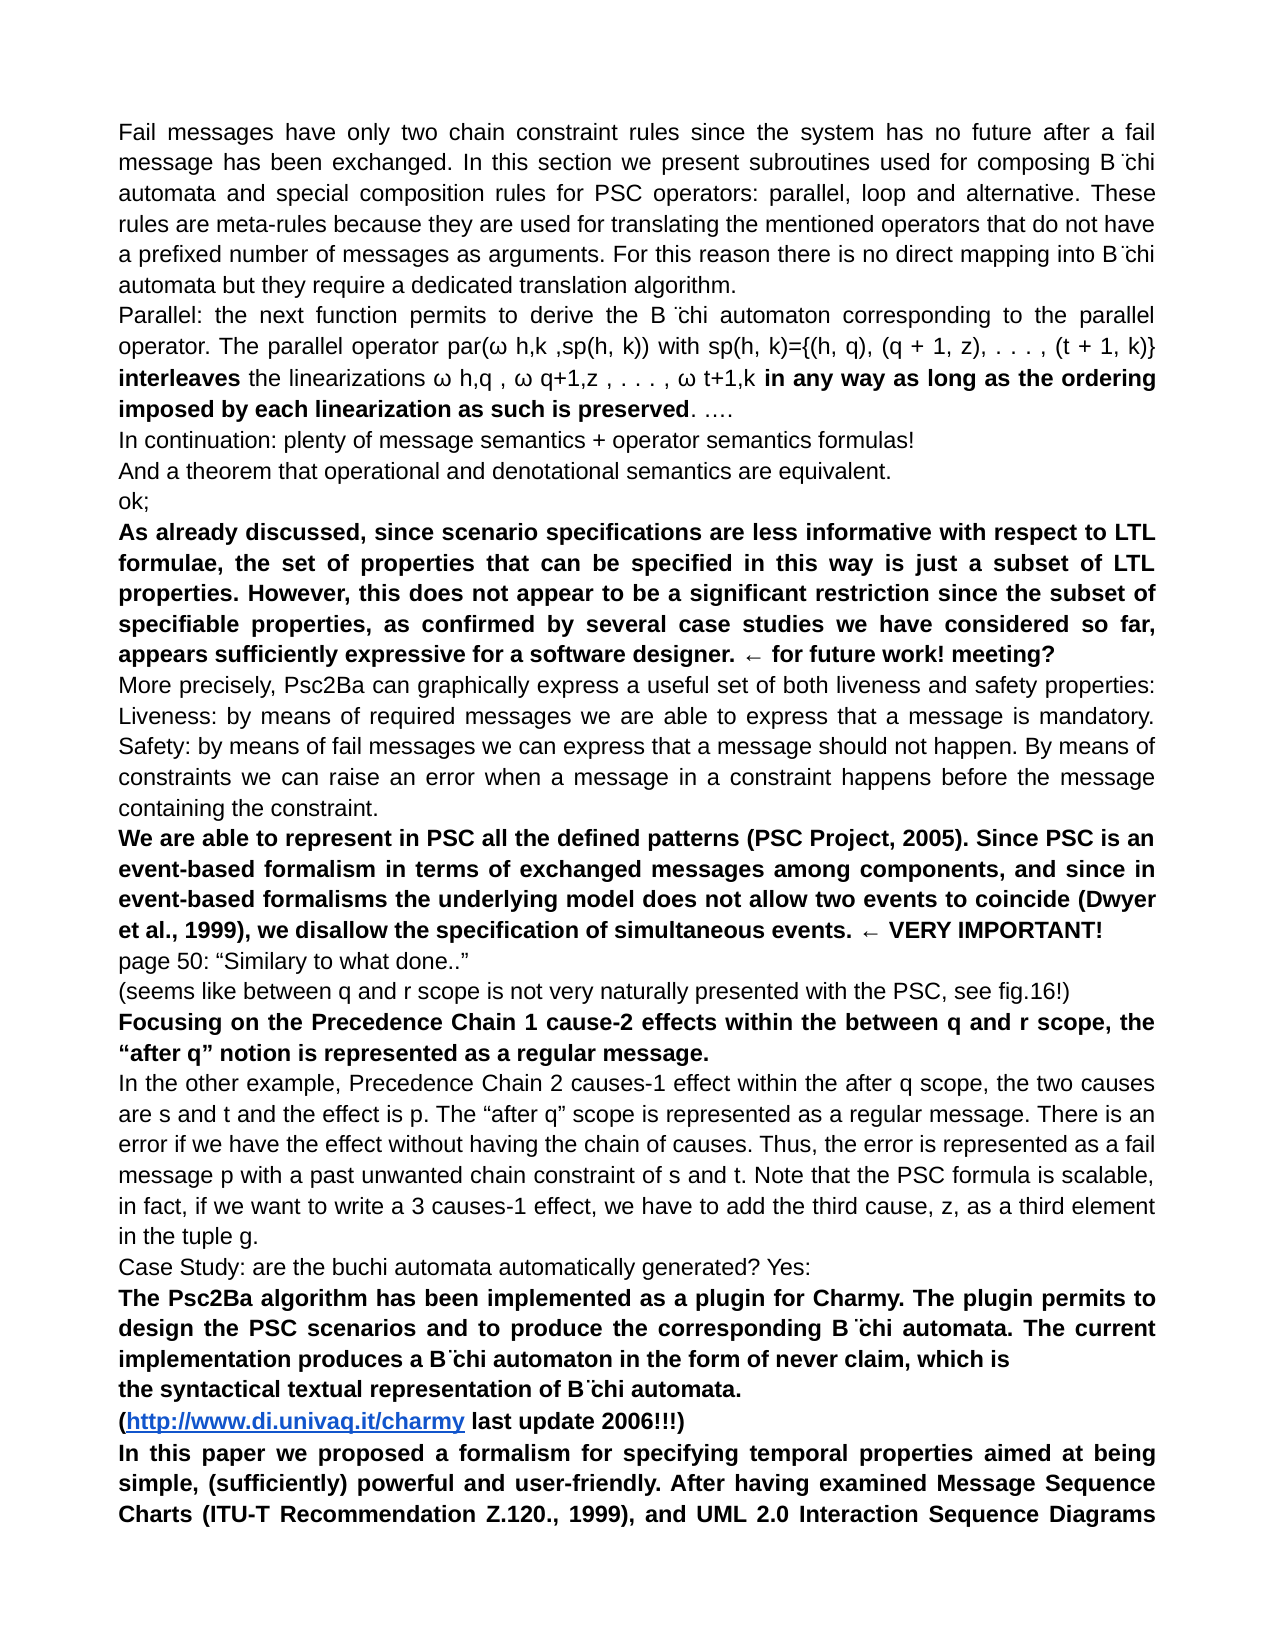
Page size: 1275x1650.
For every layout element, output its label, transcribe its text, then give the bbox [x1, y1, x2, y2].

text In continuation: plenty of message semantics + operator semantics formulas! [118, 426, 1157, 453]
text The Psc2Ba algorithm has been implemented as a plugin for Charmy. The plugin permits to design the PSC scenarios and to produce the corresponding B ̈chi automata. The current implementation produces a B ̈chi automaton in the form of never claim, which is [118, 1284, 1157, 1372]
text (seems like between q and r scope is not very naturally presented with the PSC, see fig.16!) [118, 978, 1157, 1004]
text page 50: “Similary to what done..” [118, 947, 1157, 974]
text And a theorem that operational and denotational semantics are equivalent. [118, 457, 1157, 484]
text ok; [118, 488, 1157, 514]
text We are able to represent in PSC all the defined patterns (PSC Project, 2005). Since PSC is an event-based formalism in terms of exchanged messages among components, and since in event-based formalisms the underlying model does not allow two events to coincide (Dwyer et al., 1999), we disallow the specification of simultaneous events. ← VERY IMPORTANT! [118, 824, 1157, 943]
text Parallel: the next function permits to derive the B ̈chi automaton corresponding to the parallel operator. The parallel operator par(ω h,k ,sp(h, k)) with sp(h, k)={(h, q), (q + 1, z), . . . , (t + 1, k)} interleaves the linearizations ω h,q , ω q+1,z , . . . , ω t+1,k in any way as long as the ordering imposed by each linearization as such is preserved. …. [118, 302, 1157, 423]
text (http://www.di.univaq.it/charmy last update 2006!!!) [118, 1406, 1157, 1435]
text Fail messages have only two chain constraint rules since the system has no future after a fail message has been exchanged. In this section we present subroutines used for composing B ̈chi automata and special composition rules for PSC operators: parallel, loop and alternative. These rules are meta-rules because they are used for translating the mentioned operators that do not have a prefixed number of messages as arguments. For this reason there is no direct mapping into B ̈chi automata but they require a dedicated translation algorithm. [118, 118, 1157, 298]
text the syntactical textual representation of B ̈chi automata. [118, 1376, 1157, 1403]
text Focusing on the Precedence Chain 1 cause-2 effects within the between q and r scope, the “after q” notion is represented as a regular message. [118, 1008, 1157, 1066]
text As already discussed, since scenario specifications are less informative with respect to LTL formulae, the set of properties that can be specified in this way is just a subset of LTL properties. However, this does not appear to be a significant restriction since the subset of specifiable properties, as confirmed by several case studies we have considered so far, appears sufficiently expressive for a software designer. ← for future work! meeting? [118, 518, 1157, 668]
text In the other example, Precedence Chain 2 causes-1 effect within the after q scope, the two causes are s and t and the effect is p. The “after q” scope is represented as a regular message. There is an error if we have the effect without having the chain of causes. Thus, the error is represented as a fail message p with a past unwanted chain constraint of s and t. Note that the PSC formula is scalable, in fact, if we want to write a 3 causes-1 effect, we have to add the third cause, z, as a third element in the tuple g. [118, 1069, 1157, 1249]
text Case Study: are the buchi automata automatically generated? Yes: [118, 1253, 1157, 1280]
text More precisely, Psc2Ba can graphically express a useful set of both liveness and safety properties: Liveness: by means of required messages we are able to express that a message is mandatory. Safety: by means of fail messages we can express that a message should not happen. By means of constraints we can raise an error when a message in a constraint happens before the message containing the constraint. [118, 671, 1157, 821]
text In this paper we proposed a formalism for specifying temporal properties aimed at being simple, (sufficiently) powerful and user-friendly. After having examined Message Sequence Charts (ITU-T Recommendation Z.120., 1999), and UML 2.0 Interaction Sequence Diagrams [118, 1439, 1157, 1527]
